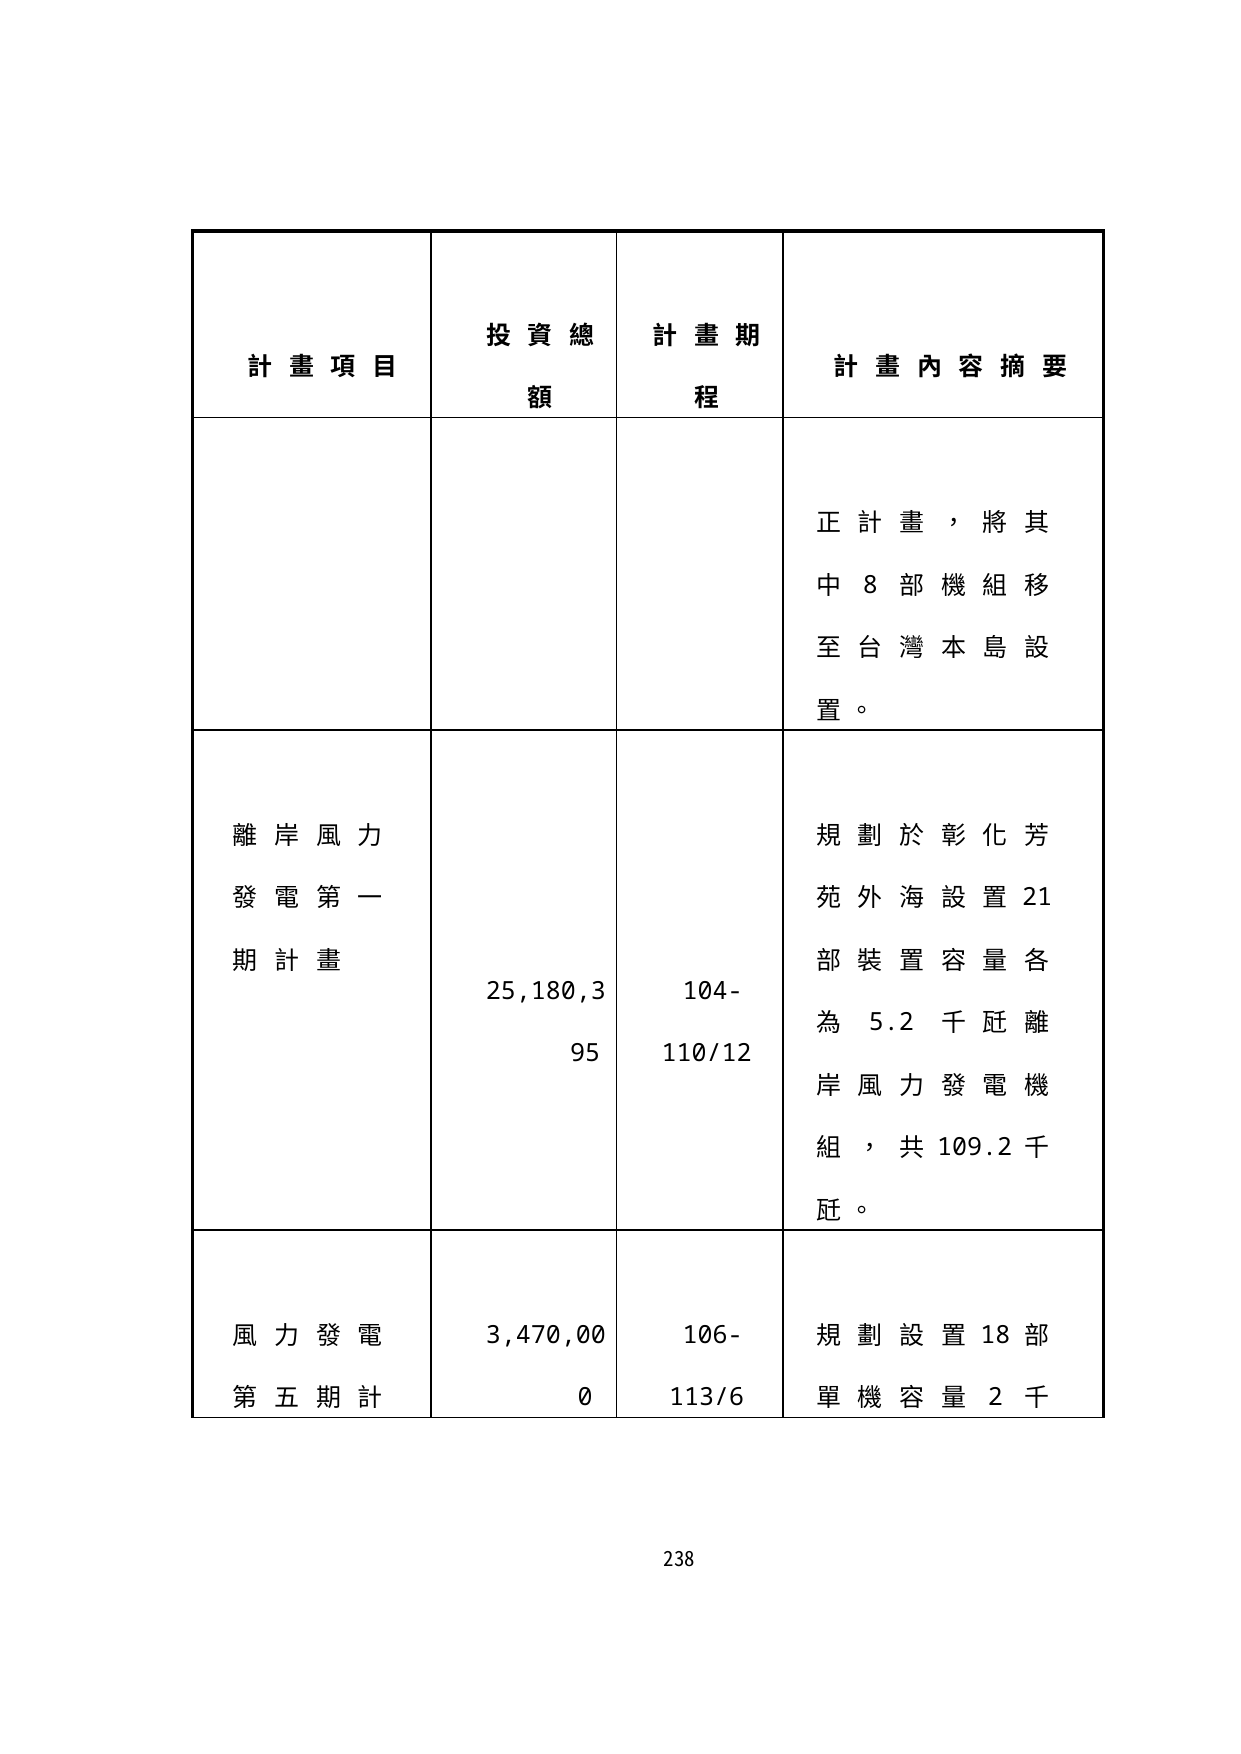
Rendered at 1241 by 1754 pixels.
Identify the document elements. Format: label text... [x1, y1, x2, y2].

table_cell 離岸風力發電第一期計畫 [194, 731, 430, 1229]
table_cell 正計畫，將其中8部機組移至台灣本島設置。 [784, 418, 1102, 729]
table_cell 104-110/12 [617, 731, 782, 1229]
table_cell 106-113/6 [617, 1231, 782, 1417]
table_header 計畫項目 [194, 233, 430, 417]
table_header 計畫內容摘要 [784, 233, 1102, 417]
table_cell [432, 418, 616, 729]
table_cell [617, 418, 782, 729]
table_cell 規劃設置18部單機容量2千 [784, 1231, 1102, 1417]
table_cell [194, 418, 430, 729]
table_cell 風力發電第五期計 [194, 1231, 430, 1417]
table_cell 3,470,000 [432, 1231, 616, 1417]
table_header 計畫期程 [617, 233, 782, 417]
table_header 投資總額 [432, 233, 616, 417]
table_cell 規劃於彰化芳苑外海設置21部裝置容量各為5.2千瓩離岸風力發電機組，共109.2千瓩。 [784, 731, 1102, 1229]
table_cell 25,180,395 [432, 731, 616, 1229]
